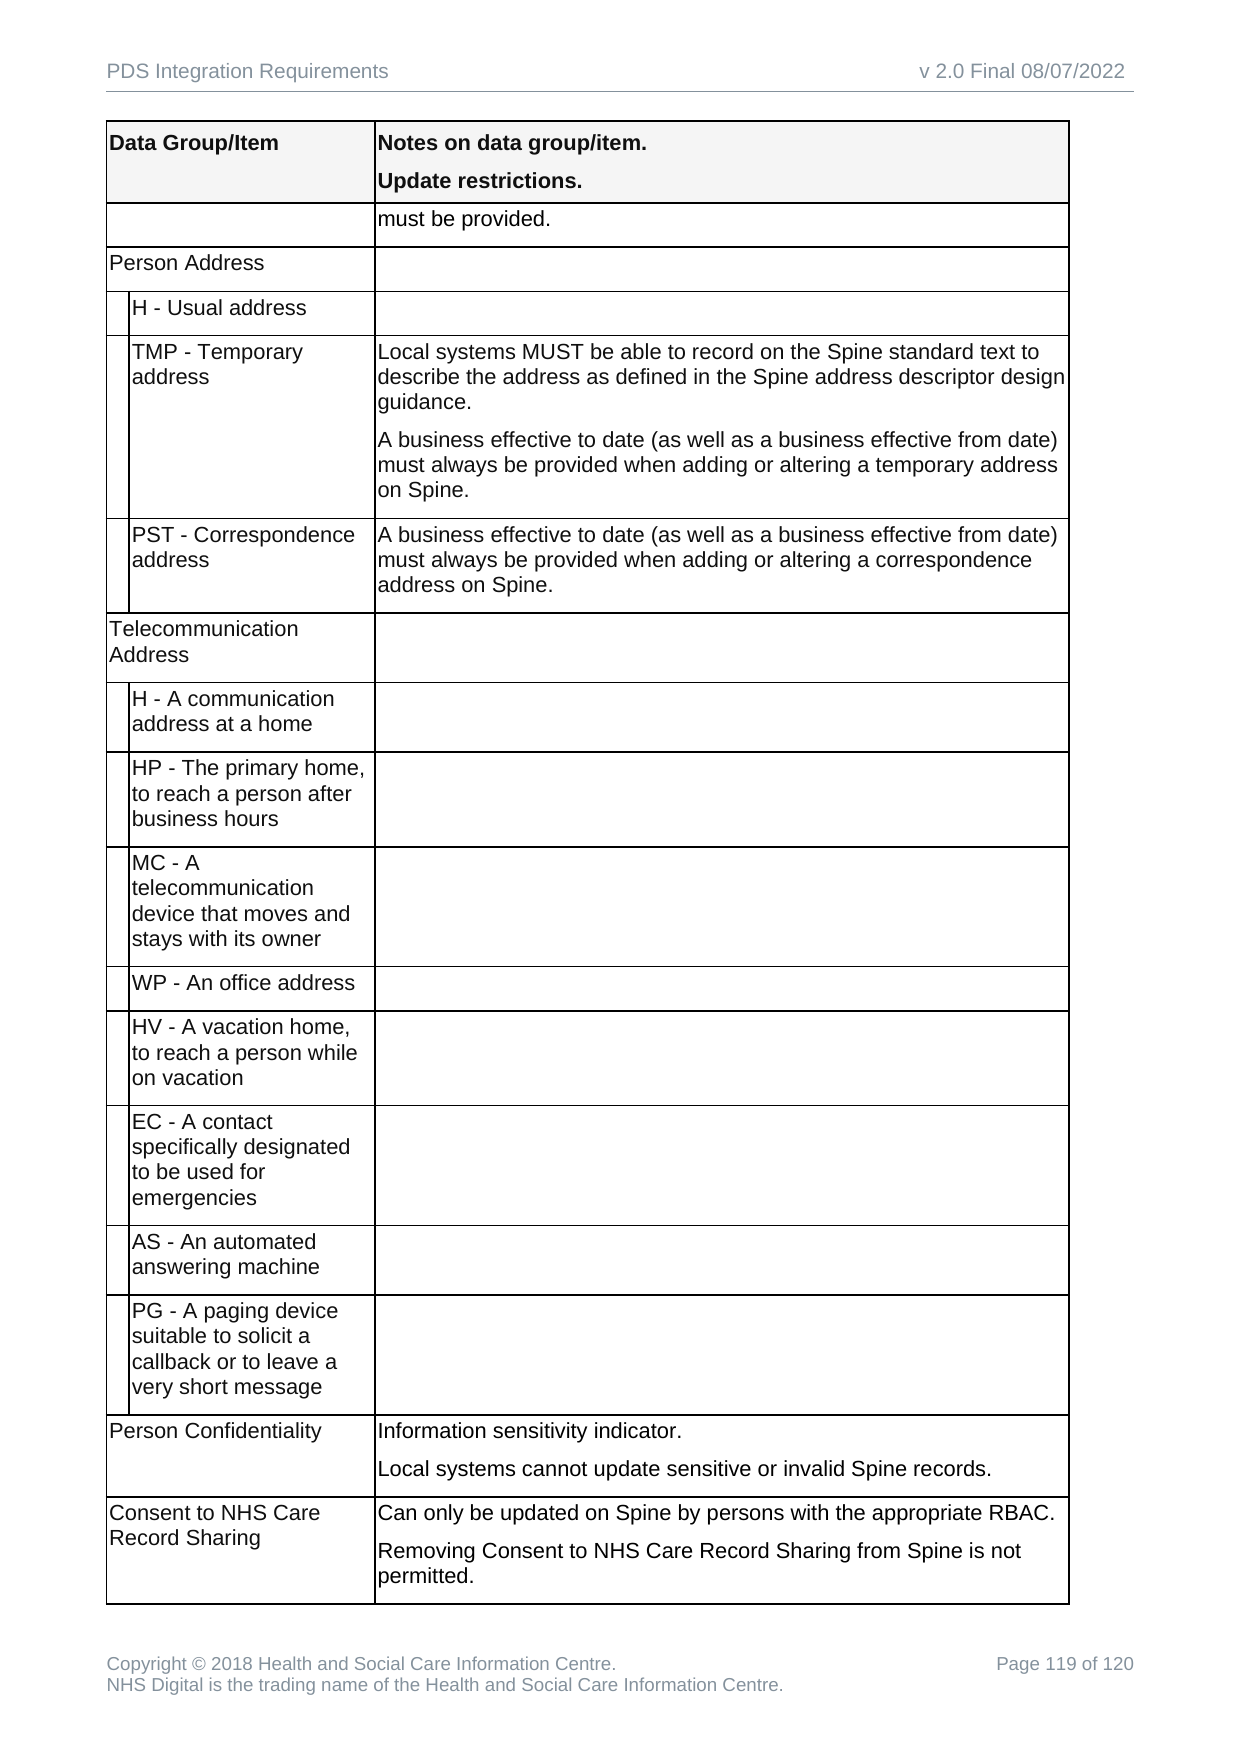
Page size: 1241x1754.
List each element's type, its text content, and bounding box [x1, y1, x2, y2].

table_cell MC - A telecommunication device that moves and stays with its owner [130, 848, 374, 966]
table_cell [376, 1226, 1068, 1294]
table_cell [107, 519, 128, 612]
table_cell WP - An office address [130, 967, 374, 1010]
table_cell [107, 753, 128, 846]
table_cell [107, 1106, 128, 1225]
table_cell [376, 1296, 1068, 1414]
table_cell H - A communication address at a home [130, 683, 374, 751]
table_cell [107, 1012, 128, 1105]
table_cell [376, 292, 1068, 335]
table_cell [376, 753, 1068, 846]
table_cell Person Confidentiality [107, 1416, 374, 1496]
table_cell TMP - Temporary address [130, 336, 374, 518]
table_cell HV - A vacation home, to reach a person while on vacation [130, 1012, 374, 1105]
table_cell [107, 292, 128, 335]
table_cell [376, 614, 1068, 682]
table_cell Can only be updated on Spine by persons with the appropriate RBAC. Removing Consent to NHS Care Record Sharing from Spine is not permitted. [376, 1498, 1068, 1603]
table_cell [376, 248, 1068, 291]
table_cell HP - The primary home, to reach a person after business hours [130, 753, 374, 846]
table_cell [107, 848, 128, 966]
table_cell A business effective to date (as well as a business effective from date) must always be provided when adding or altering a correspondence address on Spine. [376, 519, 1068, 612]
table_cell [107, 336, 128, 518]
table_cell Consent to NHS Care Record Sharing [107, 1498, 374, 1603]
table_cell [376, 683, 1068, 751]
table_cell PST - Correspondence address [130, 519, 374, 612]
table_cell [376, 1106, 1068, 1225]
table_cell H - Usual address [130, 292, 374, 335]
table_cell AS - An automated answering machine [130, 1226, 374, 1294]
table_cell [376, 848, 1068, 966]
table_cell [376, 967, 1068, 1010]
table_cell Person Address [107, 248, 374, 291]
table_cell [107, 204, 374, 246]
table_cell [107, 1226, 128, 1294]
table_cell [107, 967, 128, 1010]
table_cell [376, 1012, 1068, 1105]
table_cell Telecommunication Address [107, 614, 374, 682]
table_cell [107, 683, 128, 751]
table_cell must be provided. [376, 204, 1068, 246]
table_cell EC - A contact specifically designated to be used for emergencies [130, 1106, 374, 1225]
table_header Notes on data group/item. Update restrictions. [376, 122, 1068, 202]
table_cell PG - A paging device suitable to solicit a callback or to leave a very short message [130, 1296, 374, 1414]
table_cell [107, 1296, 128, 1414]
table_cell Information sensitivity indicator. Local systems cannot update sensitive or invalid Spine records. [376, 1416, 1068, 1496]
table_header Data Group/Item [107, 122, 374, 202]
table_cell Local systems MUST be able to record on the Spine standard text to describe the address as defined in the Spine address descriptor design guidance. A business effective to date (as well as a business effective from date) must always be provided when adding or altering a temporary address on Spine. [376, 336, 1068, 518]
